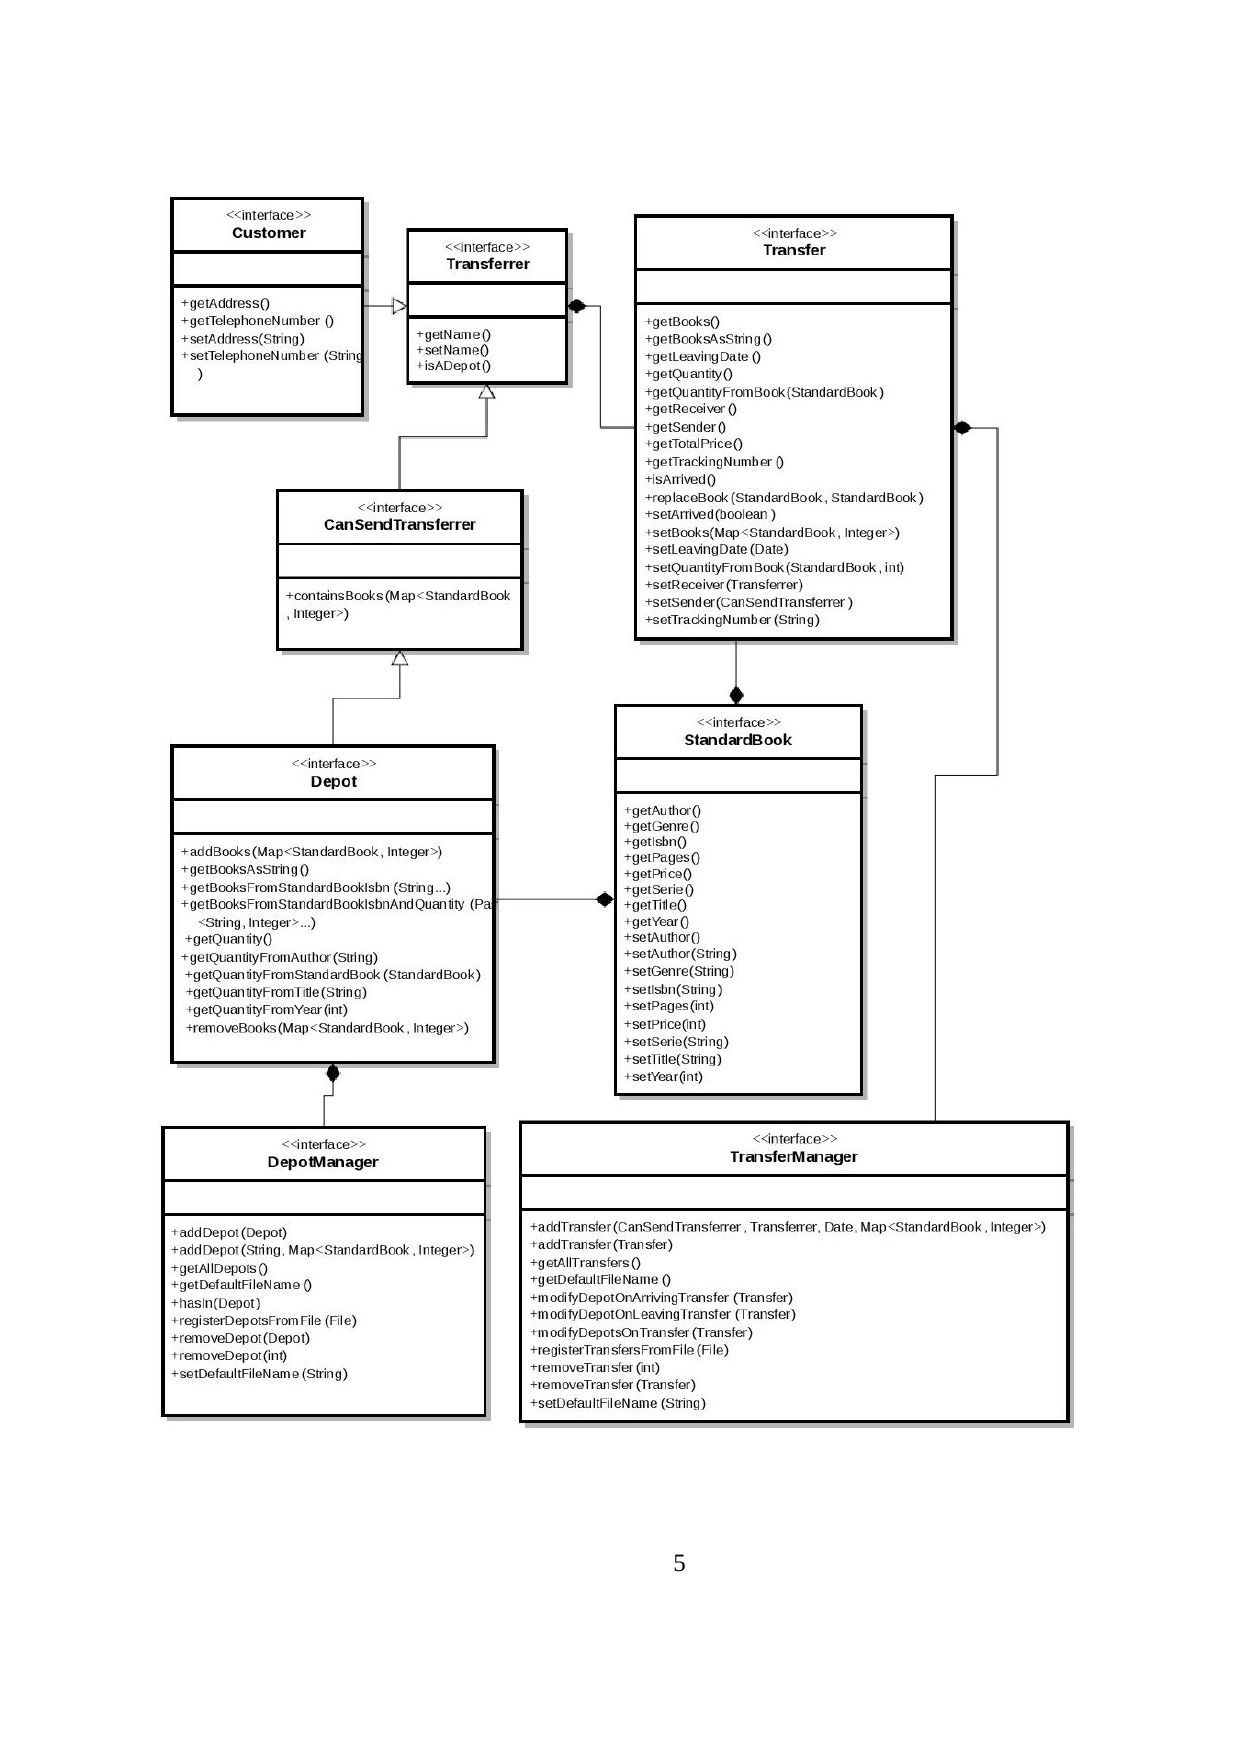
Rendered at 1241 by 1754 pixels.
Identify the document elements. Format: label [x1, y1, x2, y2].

picture [147, 177, 1093, 1443]
